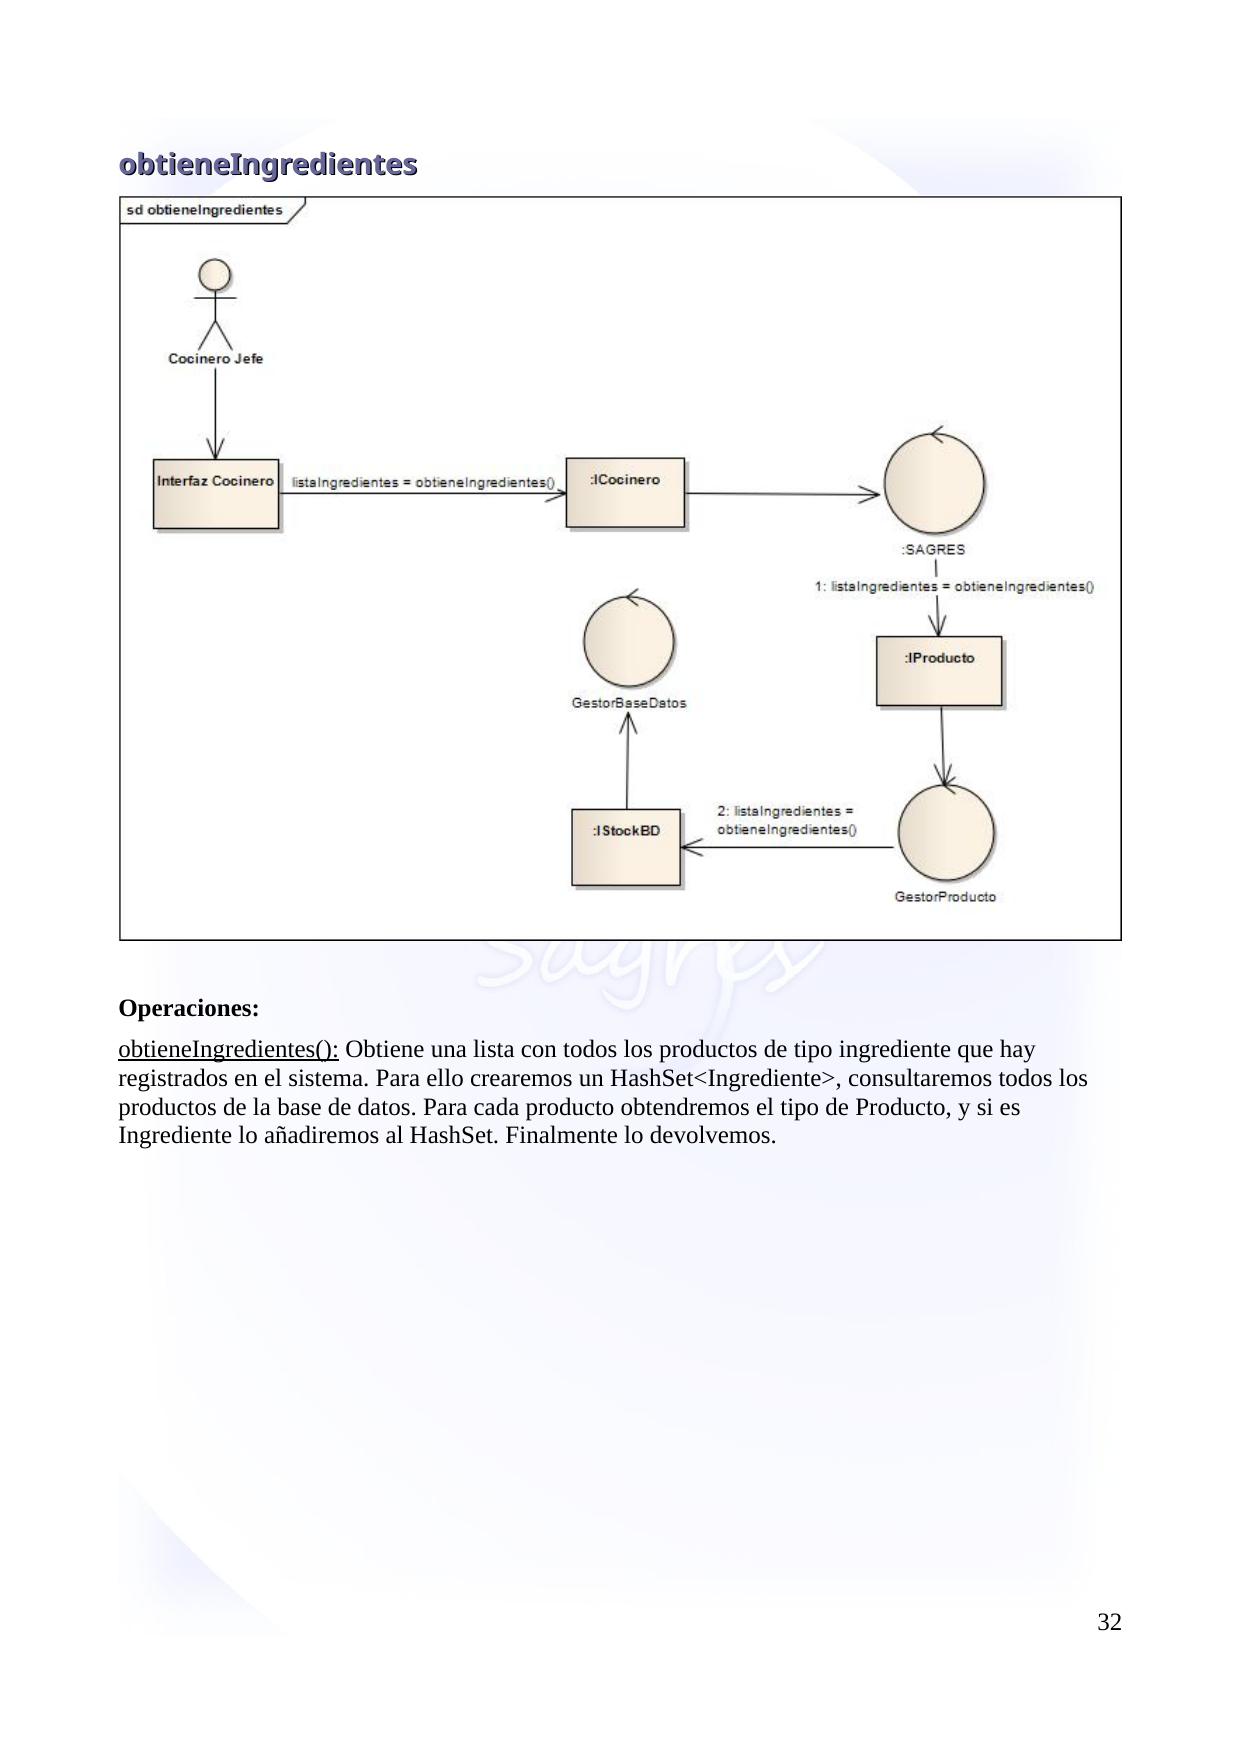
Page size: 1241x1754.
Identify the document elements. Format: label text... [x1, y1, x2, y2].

picture [118, 118, 1122, 143]
text obtieneIngredientes(): Obtiene una lista con todos los productos de tipo ingrediente que hay registrados en el sistema. Para ello crearemos un HashSet<Ingrediente>, consultaremos todos los productos de la base de datos. Para cada producto obtendremos el tipo de Producto, y si es Ingrediente lo añadiremos al HashSet. Finalmente lo devolvemos. [118, 1034, 1122, 1149]
text Operaciones: [118, 993, 1122, 1022]
picture [118, 183, 1122, 993]
picture [118, 1149, 1122, 1636]
picture [118, 1022, 1122, 1034]
subtitle obtieneIngredientes [118, 143, 1122, 183]
